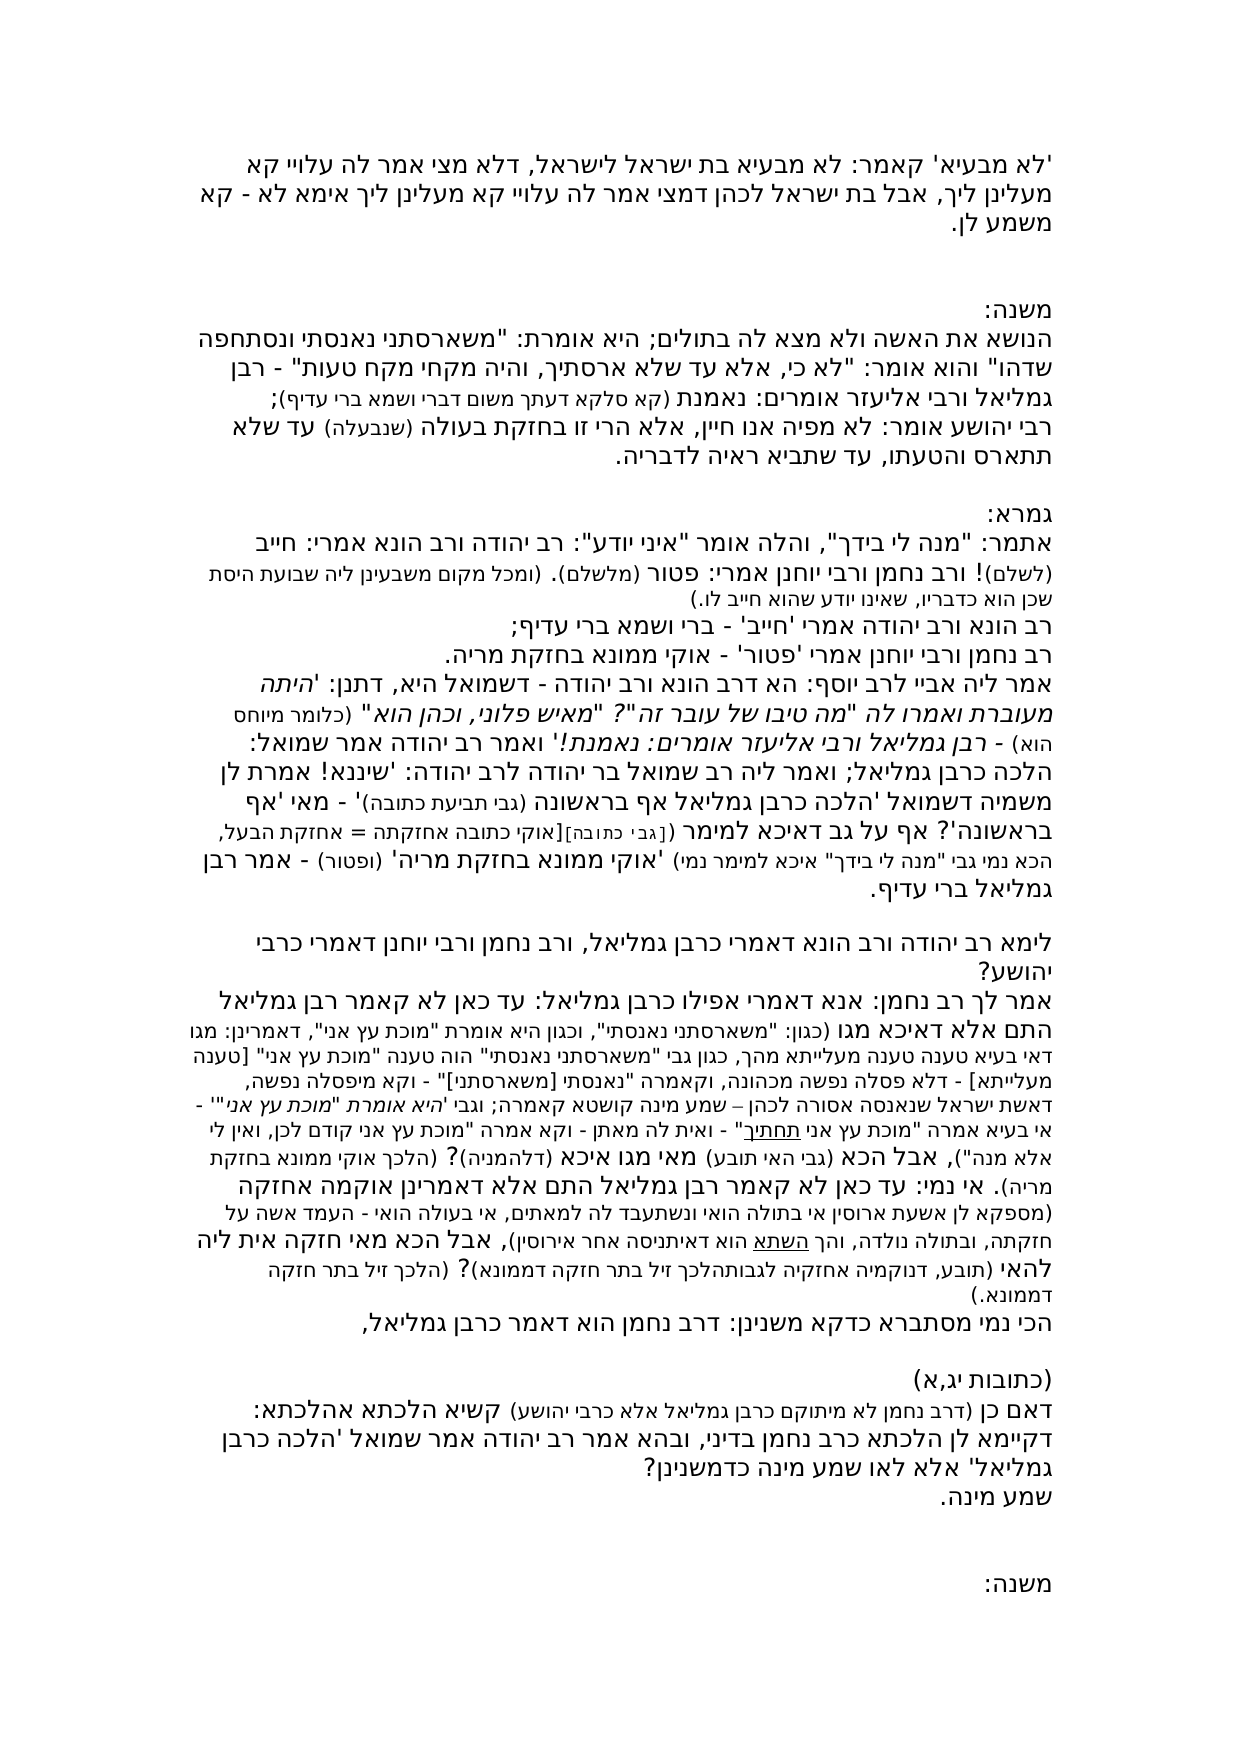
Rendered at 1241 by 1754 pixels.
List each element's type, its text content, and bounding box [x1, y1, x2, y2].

text רב הונא ורב יהודה אמרי 'חייב' - ברי ושמא ברי עדיף; [187, 611, 1053, 640]
text הכי נמי מסתברא כדקא משנינן: דרב נחמן הוא דאמר כרבן גמליאל, [187, 1308, 1053, 1337]
text לימא רב יהודה ורב הונא דאמרי כרבן גמליאל, ורב נחמן ורבי יוחנן דאמרי כרבי יהושע? [187, 928, 1053, 986]
text משנה: [187, 1569, 1053, 1598]
text שמע מינה. [187, 1482, 1053, 1512]
text (כתובות יג,א) [187, 1366, 1053, 1395]
text אמר לך רב נחמן: אנא דאמרי אפילו כרבן גמליאל: עד כאן לא קאמר רבן גמליאל התם אלא דאיכא מגו (כגון: "משארסתני נאנסתי", וכגון היא אומרת "מוכת עץ אני", דאמרינן: מגו דאי בעיא טענה טענה מעלייתא מהך, כגון גבי "משארסתני נאנסתי" הוה טענה "מוכת עץ אני" [טענה מעלייתא] - דלא פסלה נפשה מכהונה, וקאמרה "נאנסתי [משארסתני]" - וקא מיפסלה נפשה, דאשת ישראל שנאנסה אסורה לכהן – שמע מינה קושטא קאמרה; וגבי 'היא אומרת "מוכת עץ אני"' - אי בעיא אמרה "מוכת עץ אני תחתיך" - ואית לה מאתן - וקא אמרה "מוכת עץ אני קודם לכן, ואין לי אלא מנה"), אבל הכא (גבי האי תובע) מאי מגו איכא (דלהמניה)? (הלכך אוקי ממונא בחזקת מריה). אי נמי: עד כאן לא קאמר רבן גמליאל התם אלא דאמרינן אוקמה אחזקה (מספקא לן אשעת ארוסין אי בתולה הואי ונשתעבד לה למאתים, אי בעולה הואי - העמד אשה על חזקתה, ובתולה נולדה, והך השתא הוא דאיתניסה אחר אירוסין), אבל הכא מאי חזקה אית ליה להאי (תובע, דנוקמיה אחזקיה לגבותהלכך זיל בתר חזקה דממונא)? (הלכך זיל בתר חזקה דממונא.) [187, 986, 1053, 1308]
text רב נחמן ורבי יוחנן אמרי 'פטור' - אוקי ממונא בחזקת מריה. [187, 640, 1053, 669]
text דאם כן (דרב נחמן לא מיתוקם כרבן גמליאל אלא כרבי יהושע) קשיא הלכתא אהלכתא: דקיימא לן הלכתא כרב נחמן בדיני, ובהא אמר רב יהודה אמר שמואל 'הלכה כרבן גמליאל' אלא לאו שמע מינה כדמשנינן? [187, 1395, 1053, 1482]
text הנושא את האשה ולא מצא לה בתולים; היא אומרת: "משארסתני נאנסתי ונסתחפה שדהו" והוא אומר: "לא כי, אלא עד שלא ארסתיך, והיה מקחי מקח טעות" - רבן גמליאל ורבי אליעזר אומרים: נאמנת (קא סלקא דעתך משום דברי ושמא ברי עדיף); [187, 324, 1053, 412]
text אתמר: "מנה לי בידך", והלה אומר "איני יודע": רב יהודה ורב הונא אמרי: חייב (לשלם)! ורב נחמן ורבי יוחנן אמרי: פטור (מלשלם). (ומכל מקום משבעינן ליה שבועת היסת שכן הוא כדבריו, שאינו יודע שהוא חייב לו.) [187, 528, 1053, 611]
text גמרא: [187, 499, 1053, 528]
text רבי יהושע אומר: לא מפיה אנו חיין, אלא הרי זו בחזקת בעולה (שנבעלה) עד שלא תתארס והטעתו, עד שתביא ראיה לדבריה. [187, 412, 1053, 471]
text אמר ליה אביי לרב יוסף: הא דרב הונא ורב יהודה - דשמואל היא, דתנן: 'היתה מעוברת ואמרו לה "מה טיבו של עובר זה"? "מאיש פלוני, וכהן הוא" (כלומר מיוחס הוא) - רבן גמליאל ורבי אליעזר אומרים: נאמנת!' ואמר רב יהודה אמר שמואל: הלכה כרבן גמליאל; ואמר ליה רב שמואל בר יהודה לרב יהודה: 'שיננא! אמרת לן משמיה דשמואל 'הלכה כרבן גמליאל אף בראשונה (גבי תביעת כתובה)' - מאי 'אף בראשונה'? אף על גב דאיכא למימר ([גבי כתובה][אוקי כתובה אחזקתה = אחזקת הבעל, הכא נמי גבי "מנה לי בידך" איכא למימר נמי) 'אוקי ממונא בחזקת מריה' (ופטור) - אמר רבן גמליאל ברי עדיף. [187, 669, 1053, 904]
text משנה: [187, 295, 1053, 324]
text 'לא מבעיא' קאמר: לא מבעיא בת ישראל לישראל, דלא מצי אמר לה עלויי קא מעלינן ליך, אבל בת ישראל לכהן דמצי אמר לה עלויי קא מעלינן ליך אימא לא - קא משמע לן. [187, 150, 1053, 238]
